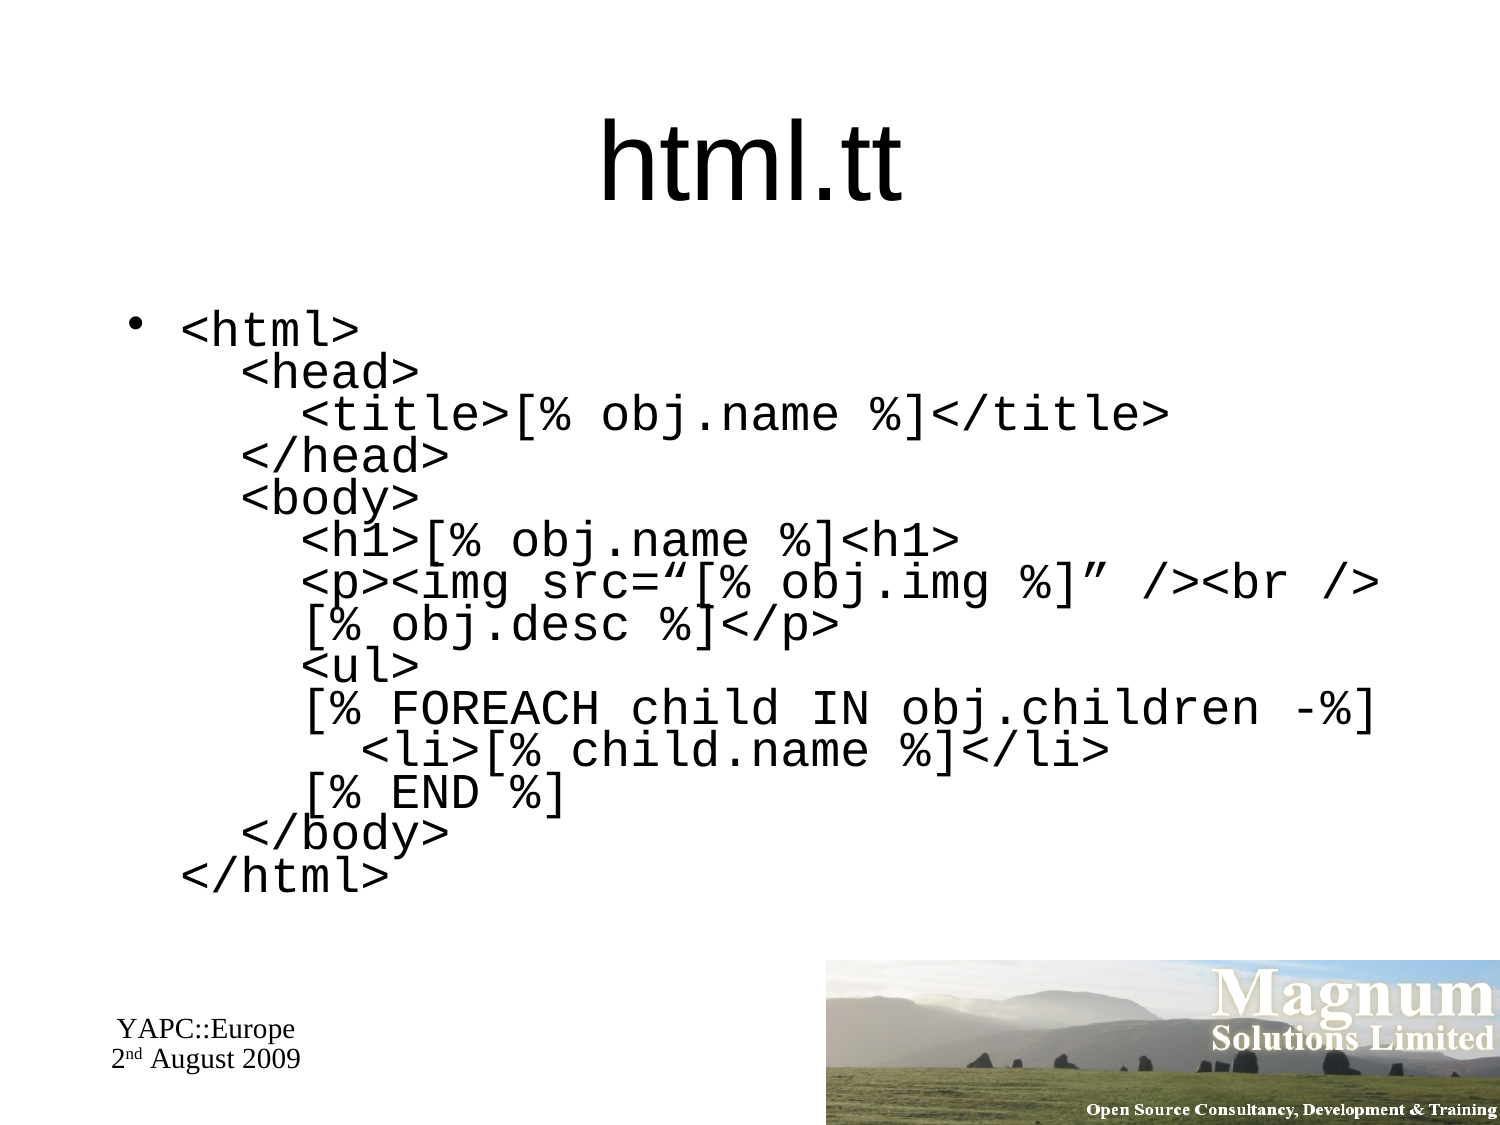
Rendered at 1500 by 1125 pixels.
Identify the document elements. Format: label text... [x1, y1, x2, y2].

picture [826, 960, 1500, 1125]
list <html> <head> <title>[% obj.name %]</title> </head> <body> <h1>[% obj.name %]<h1> <p><img src=“[% obj.img %]” /><br /> [% obj.desc %]</p> <ul> [% FOREACH child IN obj.children -%] <li>[% child.name %]</li> [% END %] </body> </html> [110, 312, 1391, 1006]
title html.tt [110, 26, 1391, 296]
